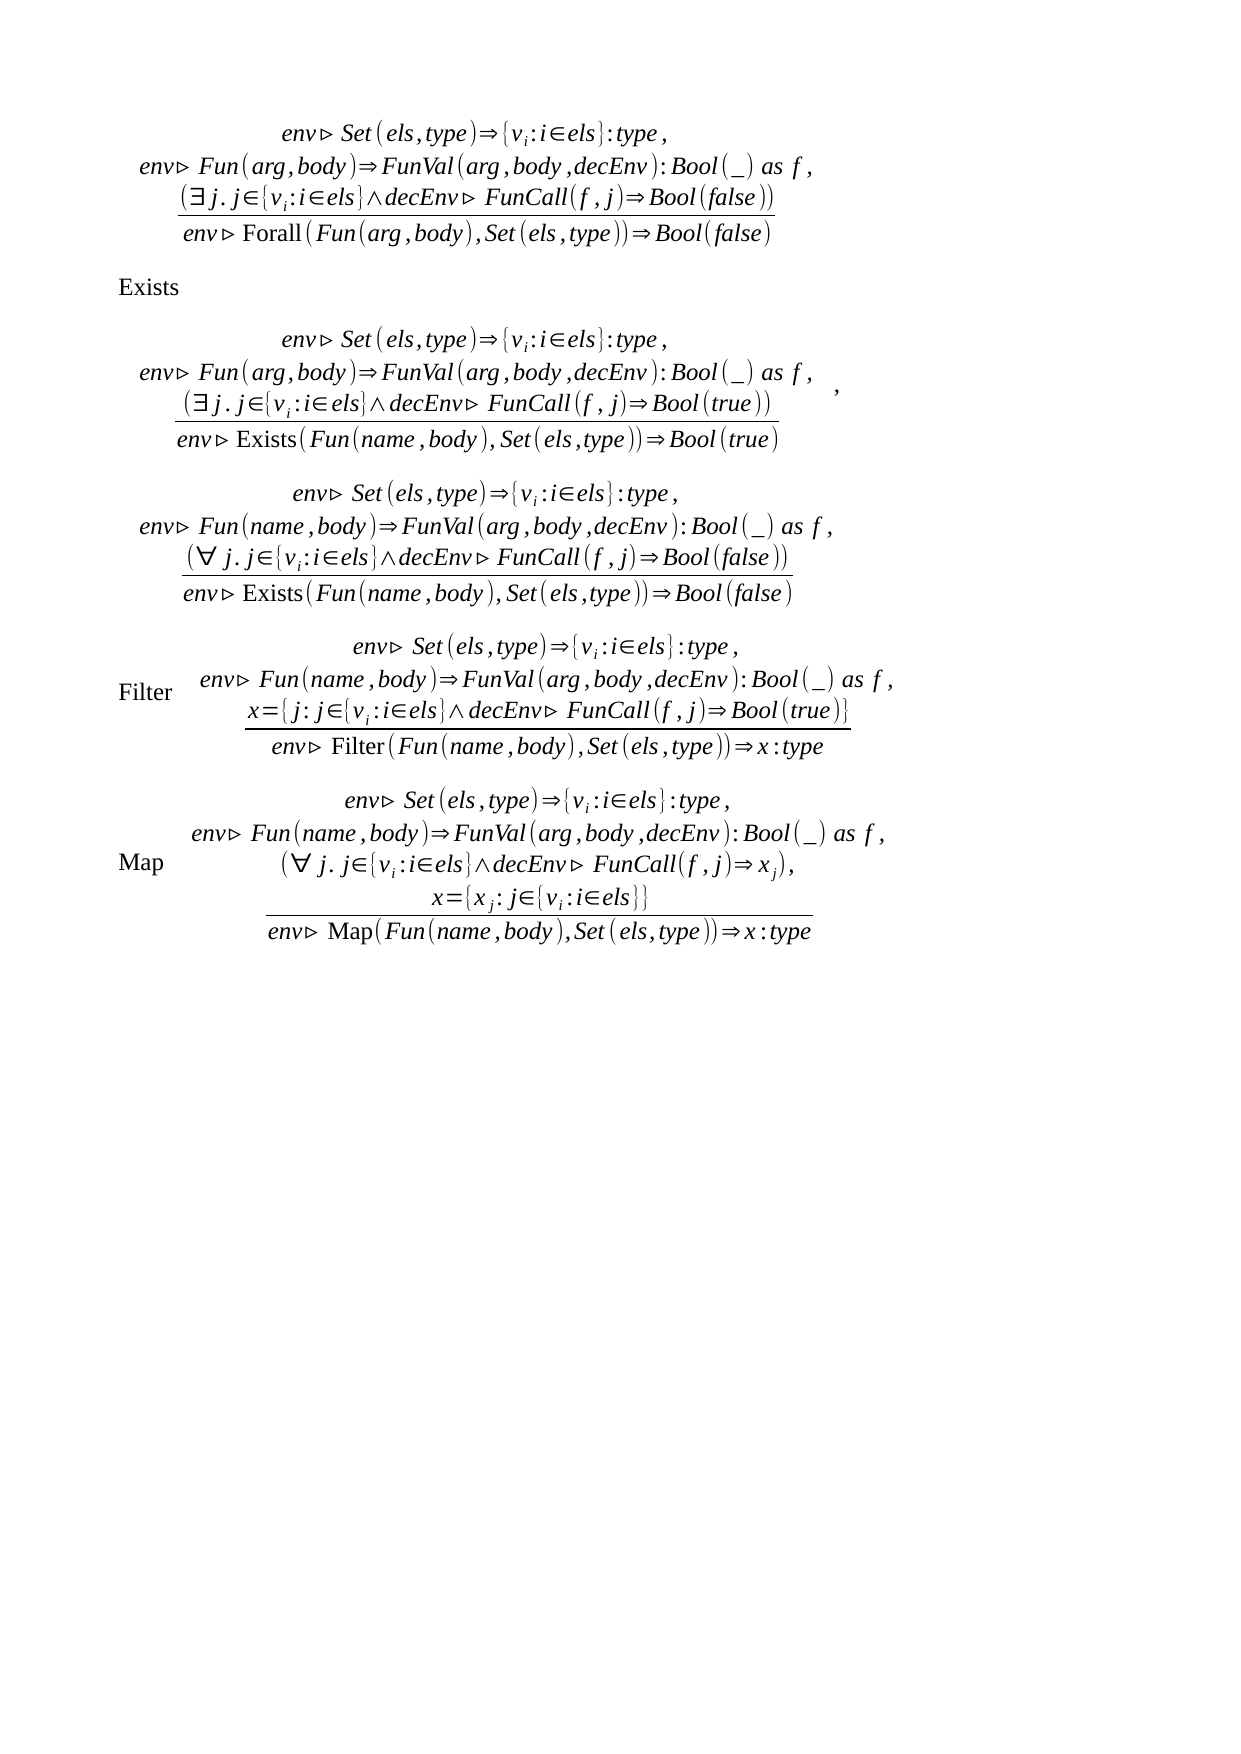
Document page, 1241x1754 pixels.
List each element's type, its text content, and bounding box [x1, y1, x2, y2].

text Exists [118, 272, 1122, 301]
text , [118, 324, 1122, 454]
text Filter [118, 632, 1122, 761]
text Map [118, 785, 1122, 948]
